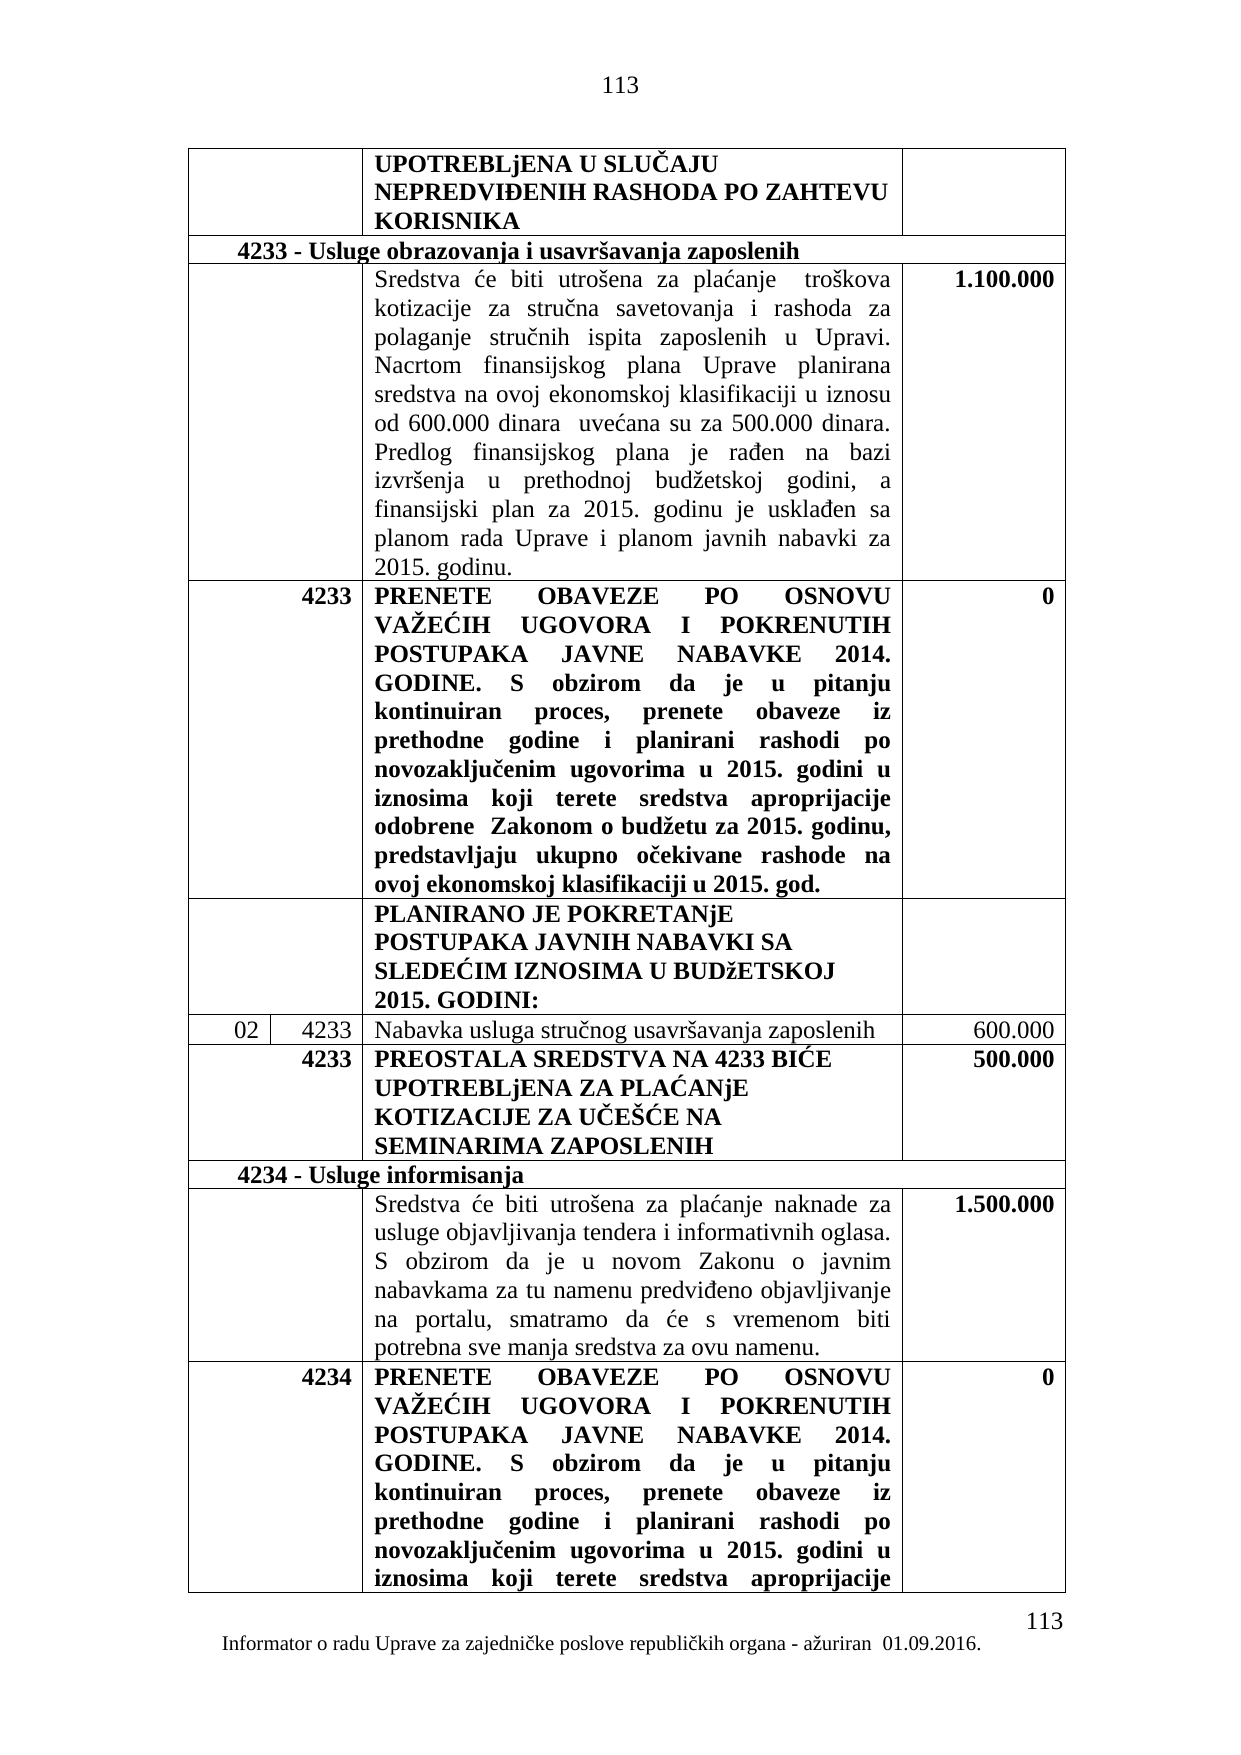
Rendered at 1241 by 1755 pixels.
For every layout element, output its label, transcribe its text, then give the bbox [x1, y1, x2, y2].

table_cell UPOTREBLjENA U SLUČAJU NEPREDVIĐENIH RASHODA PO ZAHTEVU KORISNIKA [363, 149, 902, 235]
table_cell PRENETE OBAVEZE PO OSNOVU VAŽEĆIH UGOVORA I POKRENUTIH POSTUPAKA JAVNE NABAVKE 2014. GODINE. S obzirom da je u pitanju kontinuiran proces, prenete obaveze iz prethodne godine i planirani rashodi po novozaklјučenim ugovorima u 2015. godini u iznosima koji terete sredstva aproprijacije odobrene Zakonom o budžetu za 2015. godinu, predstavlјaju ukupno očekivane rashode na ovoj ekonomskoj klasifikaciji u 2015. god. [363, 581, 902, 898]
table_cell Nabavka usluga stručnog usavršavanja zaposlenih [363, 1015, 902, 1043]
table_cell Sredstva će biti utrošena za plaćanje troškova kotizacije za stručna savetovanja i rashoda za polaganje stručnih ispita zaposlenih u Upravi. Nacrtom finansijskog plana Uprave planirana sredstva na ovoj ekonomskoj klasifikaciji u iznosu od 600.000 dinara uvećana su za 500.000 dinara. Predlog finansijskog plana je rađen na bazi izvršenja u prethodnoj budžetskoj godini, a finansijski plan za 2015. godinu je usklađen sa planom rada Uprave i planom javnih nabavki za 2015. godinu. [363, 264, 902, 580]
table_cell 0 [903, 581, 1065, 898]
table_cell 4234 - Usluge informisanja [189, 1161, 1065, 1188]
table_cell 500.000 [903, 1045, 1065, 1159]
table_cell [189, 264, 362, 580]
table_cell 1.100.000 [903, 264, 1065, 580]
table_cell [189, 899, 362, 1014]
table_cell 4233 [271, 1015, 362, 1043]
table_cell 4233 [189, 1045, 362, 1159]
table_cell 4233 [189, 581, 362, 898]
table_cell 4233 - Usluge obrazovanja i usavršavanja zaposlenih [189, 236, 1065, 263]
table_cell [189, 1189, 362, 1361]
table_cell [903, 899, 1065, 1014]
table_cell 1.500.000 [903, 1189, 1065, 1361]
table_cell 600.000 [903, 1015, 1065, 1043]
table_cell [903, 149, 1065, 235]
table_cell Sredstva će biti utrošena za plaćanje naknade za usluge objavlјivanja tendera i informativnih oglasa. S obzirom da je u novom Zakonu o javnim nabavkama za tu namenu predviđeno objavlјivanje na portalu, smatramo da će s vremenom biti potrebna sve manja sredstva za ovu namenu. [363, 1189, 902, 1361]
table_cell PREOSTALA SREDSTVA NA 4233 BIĆE UPOTREBLjENA ZA PLAĆANјE KOTIZACIJE ZA UČEŠĆE NA SEMINARIMA ZAPOSLENIH [363, 1045, 902, 1159]
table_cell [189, 149, 362, 235]
table_cell 4234 [189, 1362, 362, 1592]
table_cell 02 [189, 1015, 270, 1043]
table_cell PLANIRANO JE POKRETANјE POSTUPAKA JAVNIH NABAVKI SA SLEDEĆIM IZNOSIMA U BUDžETSKOJ 2015. GODINI: [363, 899, 902, 1014]
table_cell PRENETE OBAVEZE PO OSNOVU VAŽEĆIH UGOVORA I POKRENUTIH POSTUPAKA JAVNE NABAVKE 2014. GODINE. S obzirom da je u pitanju kontinuiran proces, prenete obaveze iz prethodne godine i planirani rashodi po novozaklјučenim ugovorima u 2015. godini u iznosima koji terete sredstva aproprijacije [363, 1362, 902, 1592]
table_cell 0 [903, 1362, 1065, 1592]
